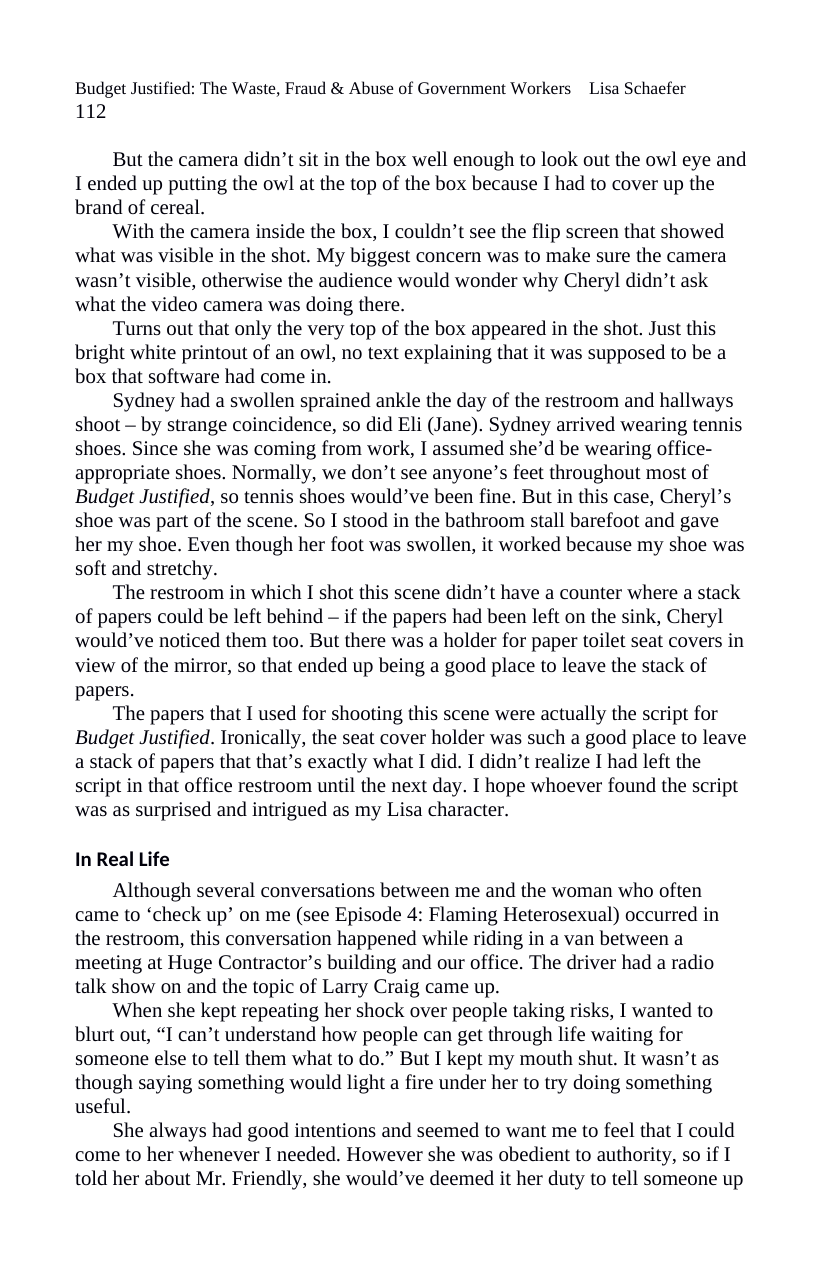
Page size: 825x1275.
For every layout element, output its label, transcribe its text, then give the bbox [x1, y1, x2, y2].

text The restroom in which I shot this scene didn’t have a counter where a stack of papers could be left behind – if the papers had been left on the sink, Cheryl would’ve noticed them too. But there was a holder for paper toilet seat covers in view of the mirror, so that ended up being a good place to leave the stack of papers. [75, 580, 750, 701]
text But the camera didn’t sit in the box well enough to look out the owl eye and I ended up putting the owl at the top of the box because I had to cover up the brand of cereal. [75, 147, 750, 219]
text When she kept repeating her shock over people taking risks, I wanted to blurt out, “I can’t understand how people can get through life waiting for someone else to tell them what to do.” But I kept my mouth shut. It wasn’t as though saying something would light a fire under her to try doing something useful. [75, 998, 750, 1118]
text With the camera inside the box, I couldn’t see the flip screen that showed what was visible in the shot. My biggest concern was to make sure the camera wasn’t visible, otherwise the audience would wonder why Cheryl didn’t ask what the video camera was doing there. [75, 219, 750, 316]
text Although several conversations between me and the woman who often came to ‘check up’ on me (see Episode 4: Flaming Heterosexual) occurred in the restroom, this conversation happened while riding in a van between a meeting at Huge Contractor’s building and our office. The driver had a radio talk show on and the topic of Larry Craig came up. [75, 878, 750, 998]
text The papers that I used for shooting this scene were actually the script for Budget Justified. Ironically, the seat cover holder was such a good place to leave a stack of papers that that’s exactly what I did. I didn’t realize I had left the script in that office restroom until the next day. I hope whoever found the script was as surprised and intrigued as my Lisa character. [75, 701, 750, 821]
subtitle In Real Life [75, 846, 750, 871]
text Turns out that only the very top of the box appeared in the shot. Just this bright white printout of an owl, no text explaining that it was supposed to be a box that software had come in. [75, 316, 750, 388]
text She always had good intentions and seemed to want me to feel that I could come to her whenever I needed. However she was obedient to authority, so if I told her about Mr. Friendly, she would’ve deemed it her duty to tell someone up [75, 1118, 750, 1190]
text Sydney had a swollen sprained ankle the day of the restroom and hallways shoot – by strange coincidence, so did Eli (Jane). Sydney arrived wearing tennis shoes. Since she was coming from work, I assumed she’d be wearing office-appropriate shoes. Normally, we don’t see anyone’s feet throughout most of Budget Justified, so tennis shoes would’ve been fine. But in this case, Cheryl’s shoe was part of the scene. So I stood in the bathroom stall barefoot and gave her my shoe. Even though her foot was swollen, it worked because my shoe was soft and stretchy. [75, 388, 750, 580]
